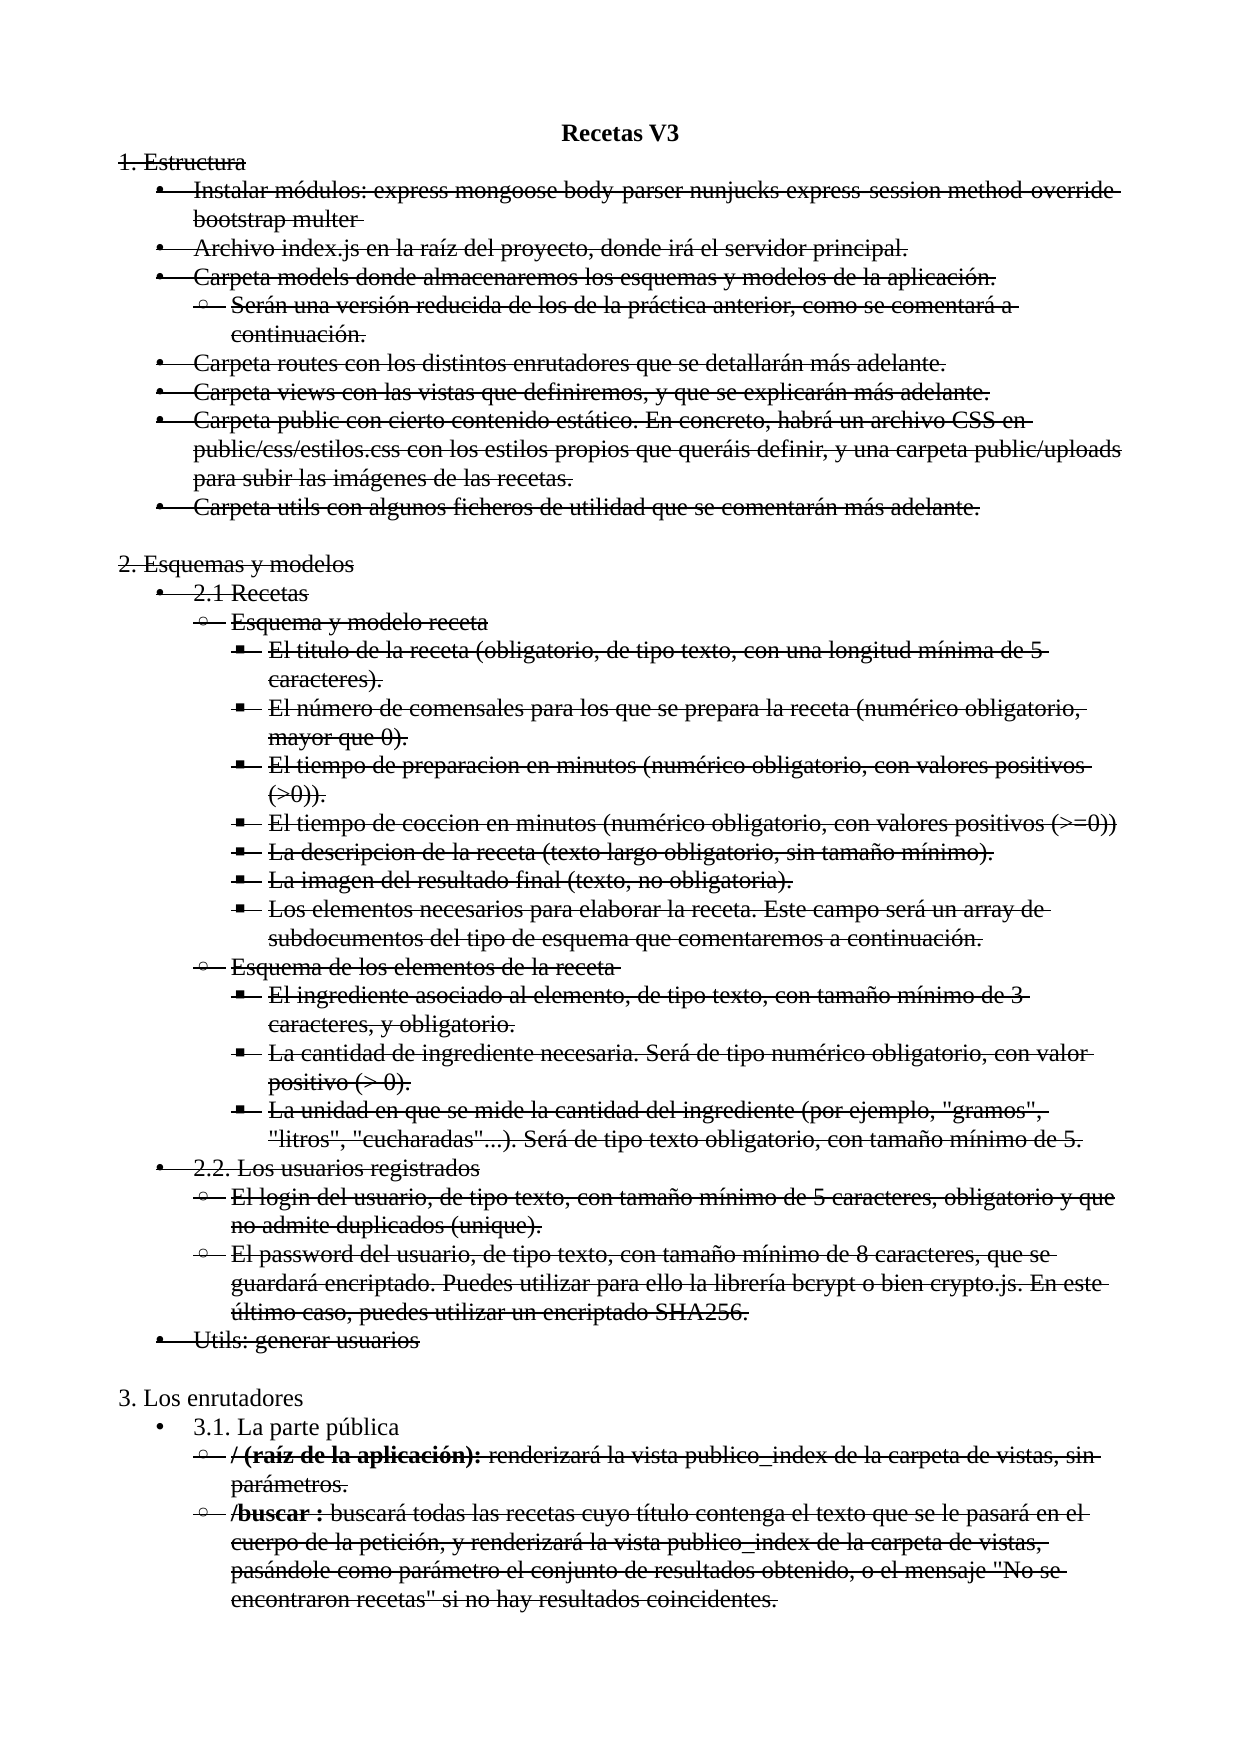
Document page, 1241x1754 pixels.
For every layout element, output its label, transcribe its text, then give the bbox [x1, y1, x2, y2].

list /buscar : buscará todas las recetas cuyo título contenga el texto que se le pasará en el cuerpo de la petición, y renderizará la vista publico_index de la carpeta de vistas, pasándole como parámetro el conjunto de resultados obtenido, o el mensaje "No se encontraron recetas" si no hay resultados coincidentes. [193, 1498, 1122, 1613]
list El número de comensales para los que se prepara la receta (numérico obligatorio, mayor que 0). [231, 693, 1122, 751]
list La unidad en que se mide la cantidad del ingrediente (por ejemplo, "gramos", "litros", "cucharadas"...). Será de tipo texto obligatorio, con tamaño mínimo de 5. [231, 1096, 1122, 1153]
list La imagen del resultado final (texto, no obligatoria). [231, 866, 1122, 894]
list El tiempo de coccion en minutos (numérico obligatorio, con valores positivos (>=0)) [231, 808, 1122, 837]
list Esquema de los elementos de la receta [193, 952, 1122, 981]
list Carpeta public con cierto contenido estático. En concreto, habrá un archivo CSS en public/css/estilos.css con los estilos propios que queráis definir, y una carpeta public/uploads para subir las imágenes de las recetas. [156, 406, 1122, 492]
list no admite duplicados (unique). [193, 1211, 1122, 1239]
text 3. Los enrutadores [118, 1383, 1122, 1412]
list Carpeta routes con los distintos enrutadores que se detallarán más adelante. [156, 348, 1122, 377]
text 1. Estructura [118, 147, 1122, 176]
list Carpeta utils con algunos ficheros de utilidad que se comentarán más adelante. [156, 492, 1122, 521]
text Recetas V3 [118, 118, 1122, 147]
list Esquema y modelo receta [193, 607, 1122, 636]
list El password del usuario, de tipo texto, con tamaño mínimo de 8 caracteres, que se guardará encriptado. Puedes utilizar para ello la librería bcrypt o bien crypto.js. En este último caso, puedes utilizar un encriptado SHA256. [193, 1239, 1122, 1326]
list / (raíz de la aplicación): renderizará la vista publico_index de la carpeta de vistas, sin parámetros. [193, 1441, 1122, 1498]
list Carpeta views con las vistas que definiremos, y que se explicarán más adelante. [156, 377, 1122, 406]
list Carpeta models donde almacenaremos los esquemas y modelos de la aplicación. [156, 262, 1122, 291]
list La descripcion de la receta (texto largo obligatorio, sin tamaño mínimo). [231, 837, 1122, 866]
list El tiempo de preparacion en minutos (numérico obligatorio, con valores positivos (>0)). [231, 751, 1122, 808]
list 2.2. Los usuarios registrados [156, 1153, 1122, 1182]
list La cantidad de ingrediente necesaria. Será de tipo numérico obligatorio, con valor positivo (> 0). [231, 1038, 1122, 1096]
list Instalar módulos: express mongoose body-parser nunjucks express-session method-override bootstrap multer [156, 176, 1122, 233]
list Serán una versión reducida de los de la práctica anterior, como se comentará a continuación. [193, 291, 1122, 348]
list Archivo index.js en la raíz del proyecto, donde irá el servidor principal. [156, 233, 1122, 262]
list 2.1 Recetas [156, 578, 1122, 607]
list El ingrediente asociado al elemento, de tipo texto, con tamaño mínimo de 3 caracteres, y obligatorio. [231, 981, 1122, 1038]
list El titulo de la receta (obligatorio, de tipo texto, con una longitud mínima de 5 caracteres). [231, 636, 1122, 693]
list 3.1. La parte pública [156, 1412, 1122, 1441]
list Los elementos necesarios para elaborar la receta. Este campo será un array de subdocumentos del tipo de esquema que comentaremos a continuación. [231, 894, 1122, 952]
list El login del usuario, de tipo texto, con tamaño mínimo de 5 caracteres, obligatorio y que [193, 1182, 1122, 1211]
text 2. Esquemas y modelos [118, 549, 1122, 578]
list Utils: generar usuarios [156, 1326, 1122, 1354]
